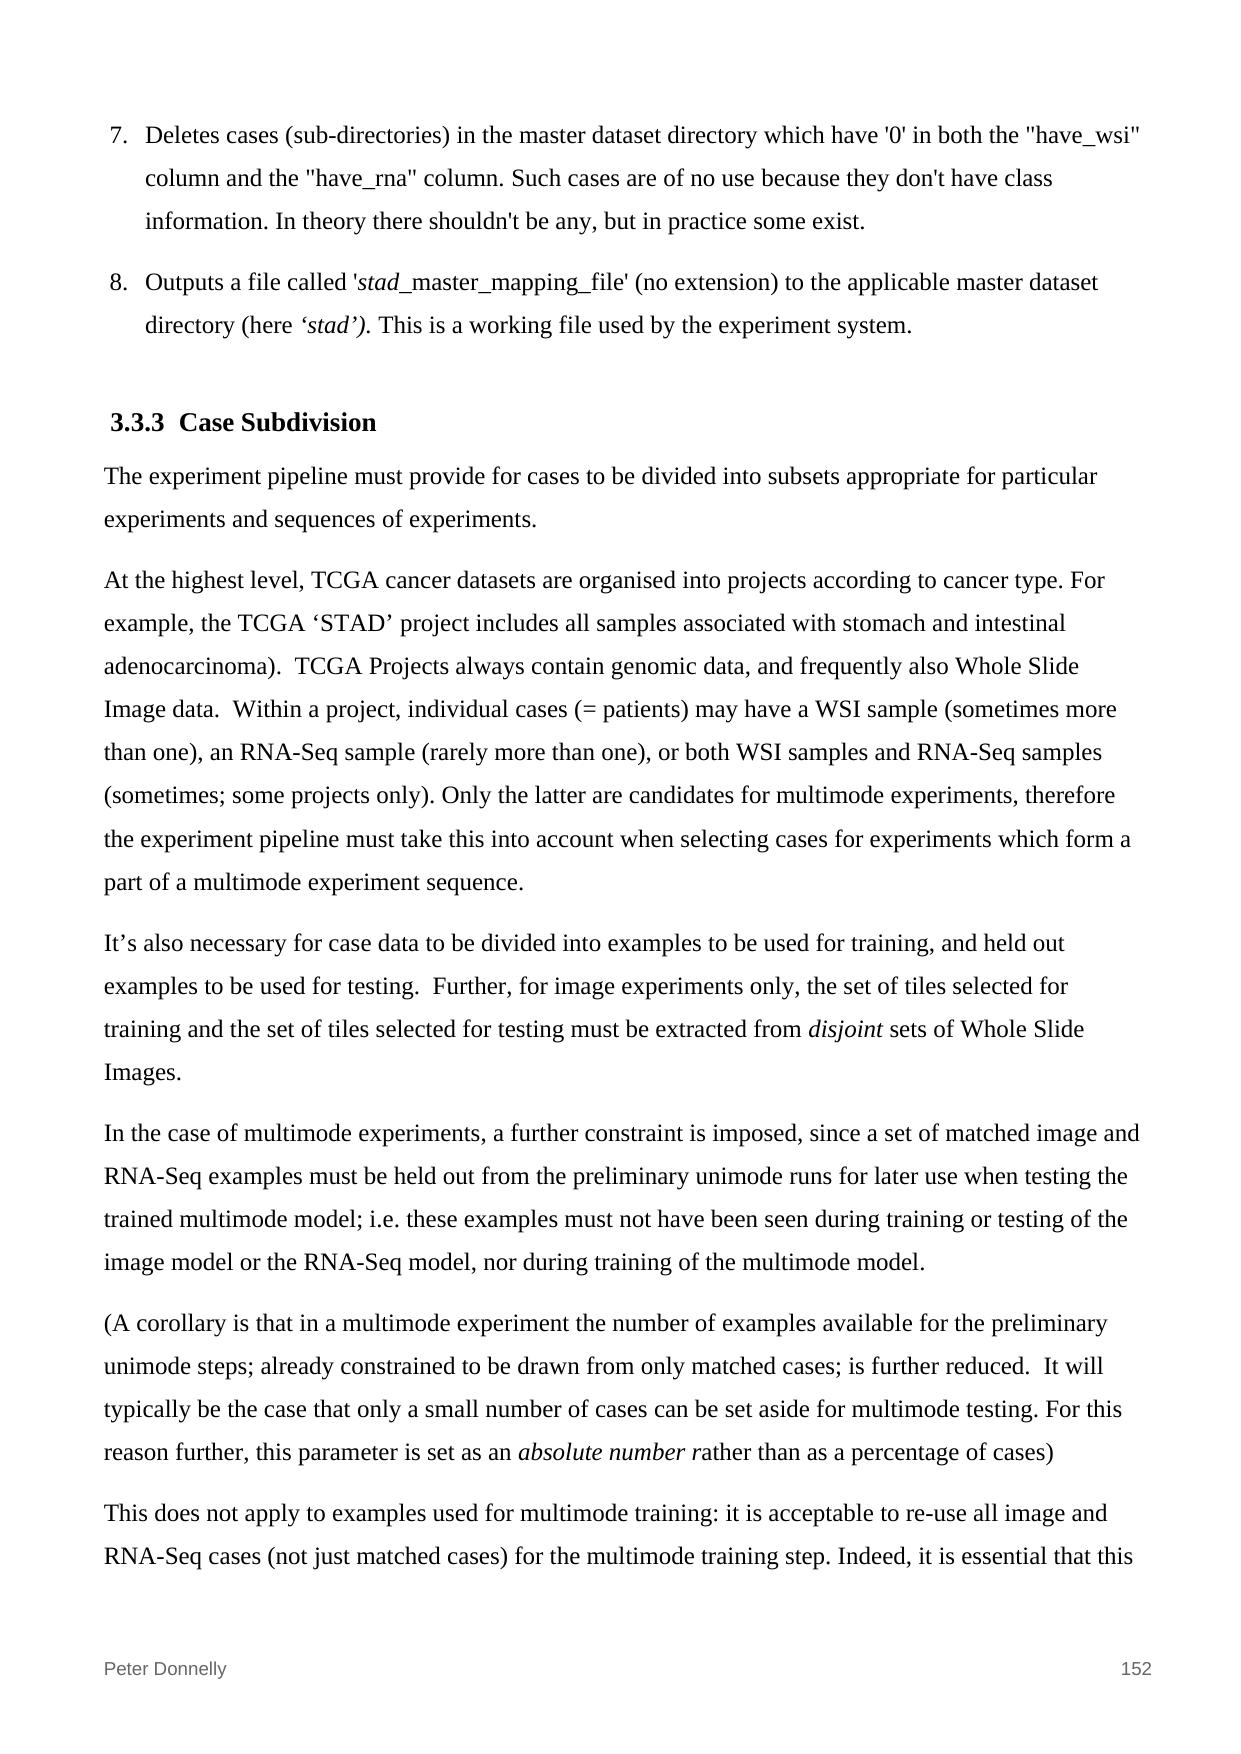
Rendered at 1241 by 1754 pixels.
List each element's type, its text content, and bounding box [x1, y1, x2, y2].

text In the case of multimode experiments, a further constraint is imposed, since a set of matched image and RNA-Seq examples must be held out from the preliminary unimode runs for later use when testing the trained multimode model; i.e. these examples must not have been seen during training or testing of the image model or the RNA-Seq model, nor during training of the multimode model. [103, 1118, 1146, 1276]
text At the highest level, TCGA cancer datasets are organised into projects according to cancer type. For example, the TCGA ‘STAD’ project includes all samples associated with stomach and intestinal adenocarcinoma). TCGA Projects always contain genomic data, and frequently also Whole Slide Image data. Within a project, individual cases (= patients) may have a WSI sample (sometimes more than one), an RNA-Seq sample (rarely more than one), or both WSI samples and RNA-Seq samples (sometimes; some projects only). Only the latter are candidates for multimode experiments, therefore the experiment pipeline must take this into account when selecting cases for experiments which form a part of a multimode experiment sequence. [103, 565, 1146, 896]
list Outputs a file called 'stad_master_mapping_file' (no extension) to the applicable master dataset directory (here ‘stad’). This is a working file used by the experiment system. [109, 267, 1146, 339]
text It’s also necessary for case data to be divided into examples to be used for training, and held out examples to be used for testing. Further, for image experiments only, the set of tiles selected for training and the set of tiles selected for testing must be extracted from disjoint sets of Whole Slide Images. [103, 928, 1146, 1086]
subtitle Case Subdivision [103, 406, 1146, 437]
text This does not apply to examples used for multimode training: it is acceptable to re-use all image and RNA-Seq cases (not just matched cases) for the multimode training step. Indeed, it is essential that this [103, 1498, 1146, 1570]
text The experiment pipeline must provide for cases to be divided into subsets appropriate for particular experiments and sequences of experiments. [103, 461, 1146, 533]
text (A corollary is that in a multimode experiment the number of examples available for the preliminary unimode steps; already constrained to be drawn from only matched cases; is further reduced. It will typically be the case that only a small number of cases can be set aside for multimode testing. For this reason further, this parameter is set as an absolute number rather than as a percentage of cases) [103, 1308, 1146, 1466]
list Deletes cases (sub-directories) in the master dataset directory which have '0' in both the "have_wsi" column and the "have_rna" column. Such cases are of no use because they don't have class information. In theory there shouldn't be any, but in practice some exist. [109, 120, 1146, 235]
